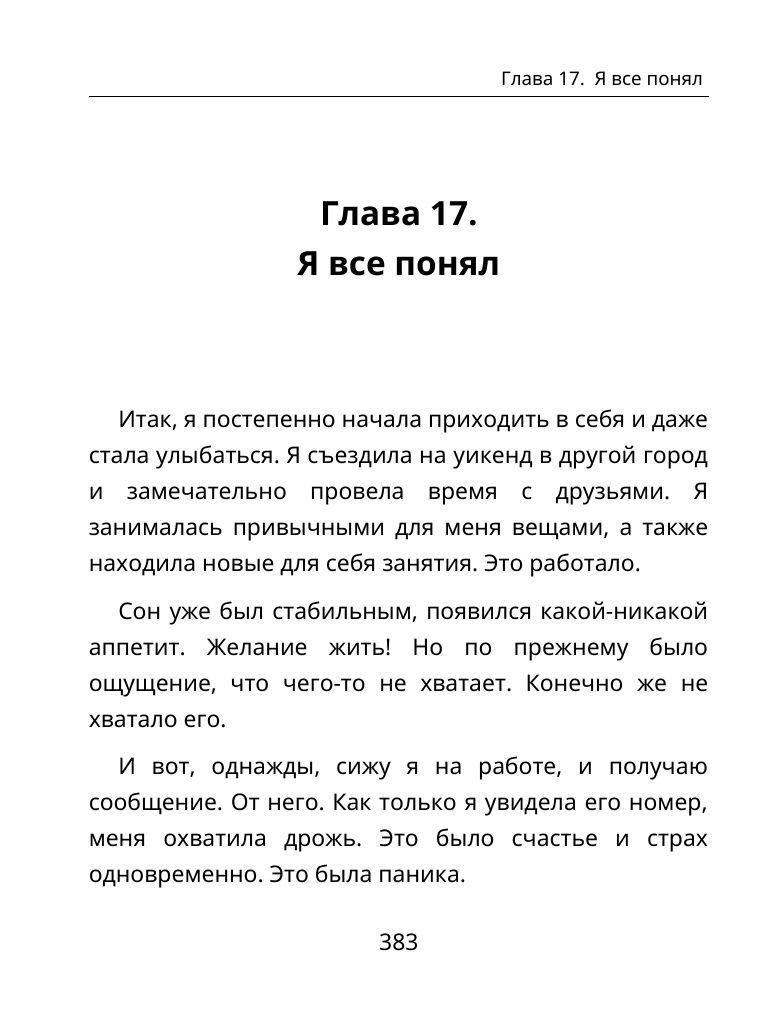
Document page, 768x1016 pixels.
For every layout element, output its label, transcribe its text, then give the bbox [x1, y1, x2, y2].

subtitle Глава 17. Я все понял [88, 185, 709, 285]
text Сон уже был стабильным, появился какой-никакой аппетит. Желание жить! Но по прежнему было ощущение, что чего-то не хватает. Конечно же не хватало его. [88, 595, 709, 734]
text И вот, однажды, сижу я на работе, и получаю сообщение. От него. Как только я увидела его номер, меня охватила дрожь. Это было счастье и страх одновременно. Это была паника. [88, 750, 709, 889]
text Итак, я постепенно начала приходить в себя и даже стала улыбаться. Я съездила на уикенд в другой город и замечательно провела время с друзьями. Я занималась привычными для меня вещами, а также находила новые для себя занятия. Это работало. [88, 403, 709, 578]
